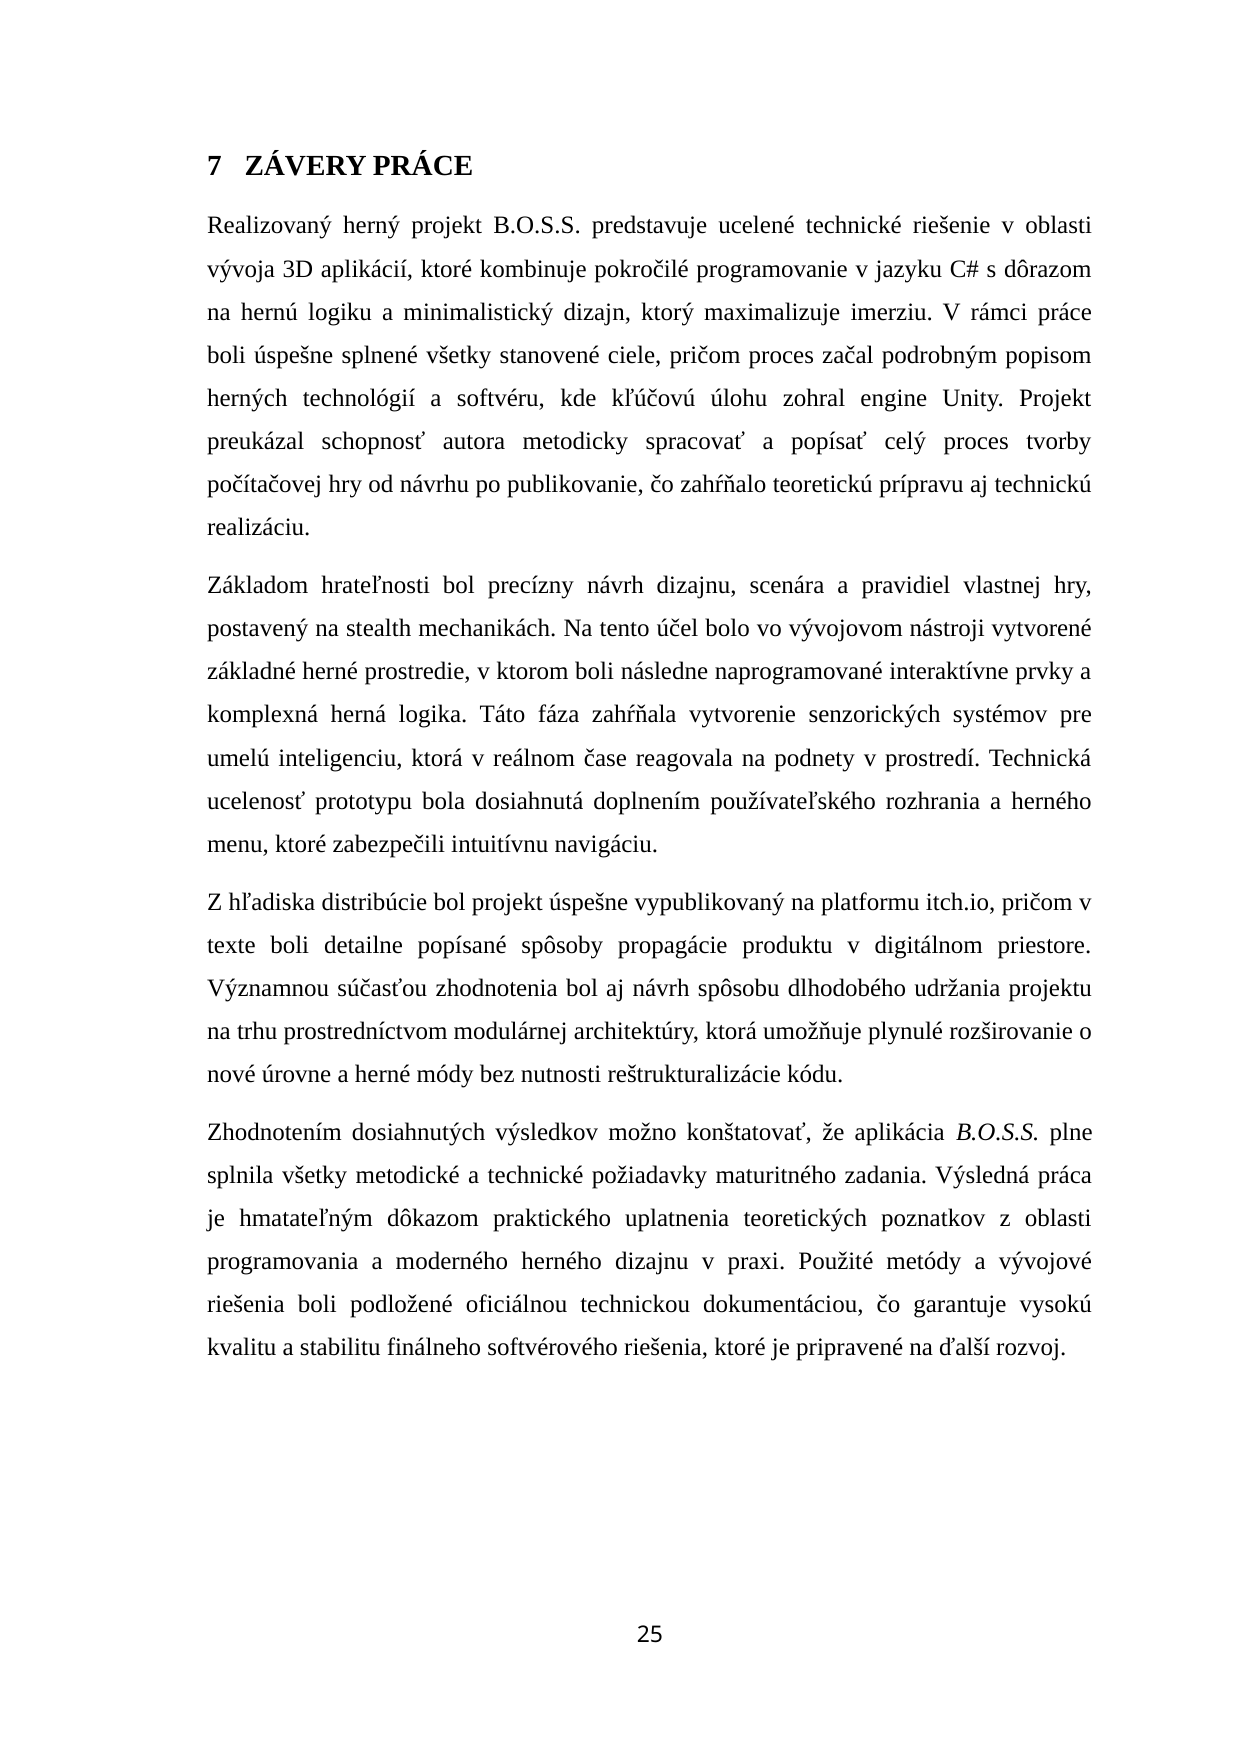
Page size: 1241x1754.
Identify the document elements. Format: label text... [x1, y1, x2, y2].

text Z hľadiska distribúcie bol projekt úspešne vypublikovaný na platformu itch.io, pričom v texte boli detailne popísané spôsoby propagácie produktu v digitálnom priestore. Významnou súčasťou zhodnotenia bol aj návrh spôsobu dlhodobého udržania projektu na trhu prostredníctvom modulárnej architektúry, ktorá umožňuje plynulé rozširovanie o nové úrovne a herné módy bez nutnosti reštrukturalizácie kódu. [207, 887, 1092, 1088]
subtitle Závery práce [207, 148, 1092, 181]
text Základom hrateľnosti bol precízny návrh dizajnu, scenára a pravidiel vlastnej hry, postavený na stealth mechanikách. Na tento účel bolo vo vývojovom nástroji vytvorené základné herné prostredie, v ktorom boli následne naprogramované interaktívne prvky a komplexná herná logika. Táto fáza zahŕňala vytvorenie senzorických systémov pre umelú inteligenciu, ktorá v reálnom čase reagovala na podnety v prostredí. Technická ucelenosť prototypu bola dosiahnutá doplnením používateľského rozhrania a herného menu, ktoré zabezpečili intuitívnu navigáciu. [207, 570, 1092, 858]
text Realizovaný herný projekt B.O.S.S. predstavuje ucelené technické riešenie v oblasti vývoja 3D aplikácií, ktoré kombinuje pokročilé programovanie v jazyku C# s dôrazom na hernú logiku a minimalistický dizajn, ktorý maximalizuje imerziu. V rámci práce boli úspešne splnené všetky stanovené ciele, pričom proces začal podrobným popisom herných technológií a softvéru, kde kľúčovú úlohu zohral engine Unity. Projekt preukázal schopnosť autora metodicky spracovať a popísať celý proces tvorby počítačovej hry od návrhu po publikovanie, čo zahŕňalo teoretickú prípravu aj technickú realizáciu. [207, 211, 1092, 541]
text Zhodnotením dosiahnutých výsledkov možno konštatovať, že aplikácia B.O.S.S. plne splnila všetky metodické a technické požiadavky maturitného zadania. Výsledná práca je hmatateľným dôkazom praktického uplatnenia teoretických poznatkov z oblasti programovania a moderného herného dizajnu v praxi. Použité metódy a vývojové riešenia boli podložené oficiálnou technickou dokumentáciou, čo garantuje vysokú kvalitu a stabilitu finálneho softvérového riešenia, ktoré je pripravené na ďalší rozvoj. [207, 1117, 1092, 1361]
